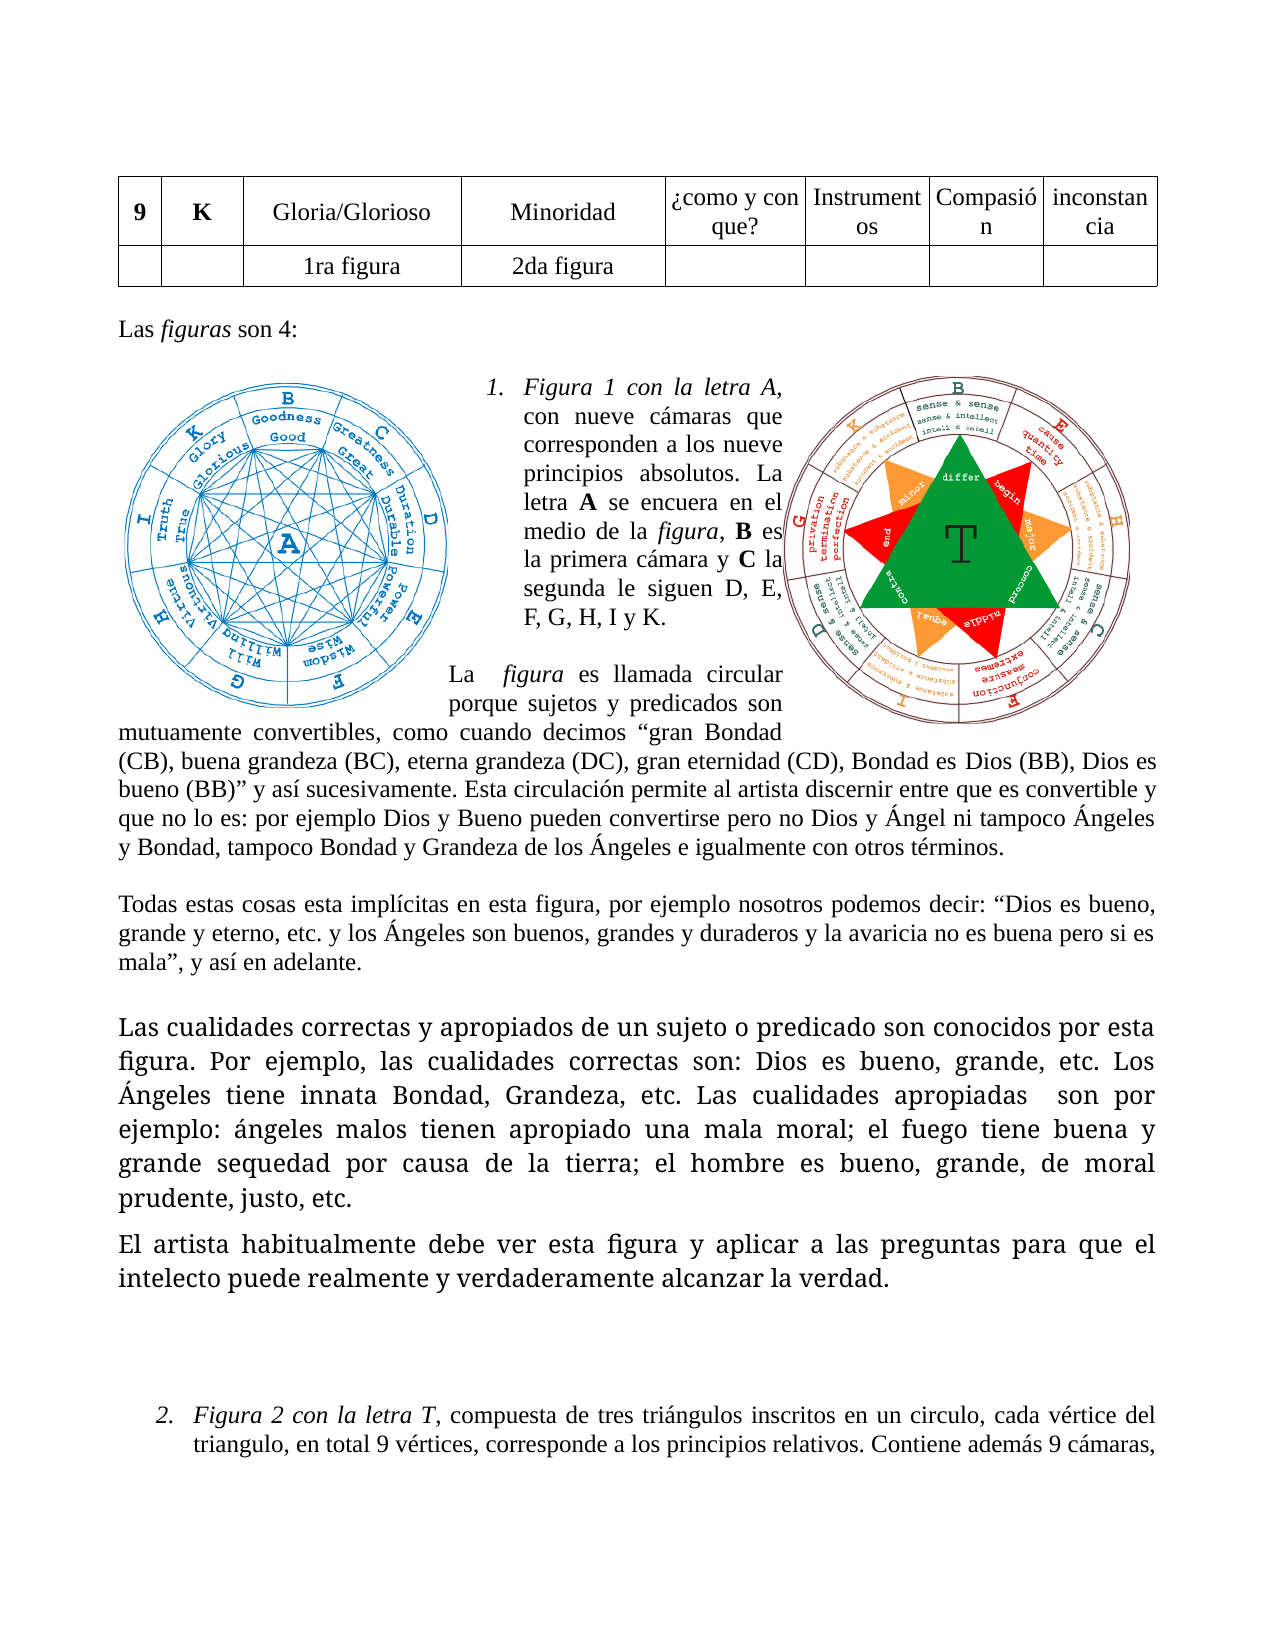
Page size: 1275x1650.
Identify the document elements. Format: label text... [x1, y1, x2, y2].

text Todas estas cosas esta implícitas en esta figura, por ejemplo nosotros podemos decir: “Dios es bueno, grande y eterno, etc. y los Ángeles son buenos, grandes y duraderos y la avaricia no es buena pero si es mala”, y así en adelante. [118, 889, 1157, 976]
table_cell [119, 246, 161, 286]
text El artista habitualmente debe ver esta figura y aplicar a las preguntas para que el intelecto puede realmente y verdaderamente alcanzar la verdad. [118, 1227, 1157, 1295]
table_cell inconstancia [1044, 177, 1157, 245]
table_cell ¿como y con que? [666, 177, 805, 245]
table_cell [930, 246, 1043, 286]
text Las cualidades correctas y apropiados de un sujeto o predicado son conocidos por esta figura. Por ejemplo, las cualidades correctas son: Dios es bueno, grande, etc. Los Ángeles tiene innata Bondad, Grandeza, etc. Las cualidades apropiadas son por ejemplo: ángeles malos tienen apropiado una mala moral; el fuego tiene buena y grande sequedad por causa de la tierra; el hombre es bueno, grande, de moral prudente, justo, etc. [118, 1010, 1157, 1214]
text La figura es llamada circular porque sujetos y predicados son mutuamente convertibles, como cuando decimos “gran Bondad (CB), buena grandeza (BC), eterna grandeza (DC), gran eternidad (CD), Bondad es Dios (BB), Dios es bueno (BB)” y así sucesivamente. Esta circulación permite al artista discernir entre que es convertible y que no lo es: por ejemplo Dios y Bueno pueden convertirse pero no Dios y Ángel ni tampoco Ángeles y Bondad, tampoco Bondad y Grandeza de los Ángeles e igualmente con otros términos. [118, 659, 1157, 861]
text Las figuras son 4: [118, 314, 1157, 343]
table_cell Compasión [930, 177, 1043, 245]
table_cell [666, 246, 805, 286]
table_cell Instrumentos [806, 177, 929, 245]
table_cell 2da figura [462, 246, 665, 286]
picture [782, 376, 1130, 724]
table_cell Minoridad [462, 177, 665, 245]
table_cell [1044, 246, 1157, 286]
table_cell [162, 246, 243, 286]
table_cell Gloria/Glorioso [244, 177, 461, 245]
list Figura 1 con la letra A, con nueve cámaras que corresponden a los nueve principios absolutos. La letra A se encuera en el medio de la figura, B es la primera cámara y C la segunda le siguen D, E, F, G, H, I y K. [156, 372, 1157, 631]
table_cell 1ra figura [244, 246, 461, 286]
list Figura 2 con la letra T, compuesta de tres triángulos inscritos en un circulo, cada vértice del triangulo, en total 9 vértices, corresponde a los principios relativos. Contiene además 9 cámaras, [156, 1401, 1157, 1458]
table_cell K [162, 177, 243, 245]
picture [124, 383, 449, 708]
table_cell [806, 246, 929, 286]
table_cell 9 [119, 177, 161, 245]
